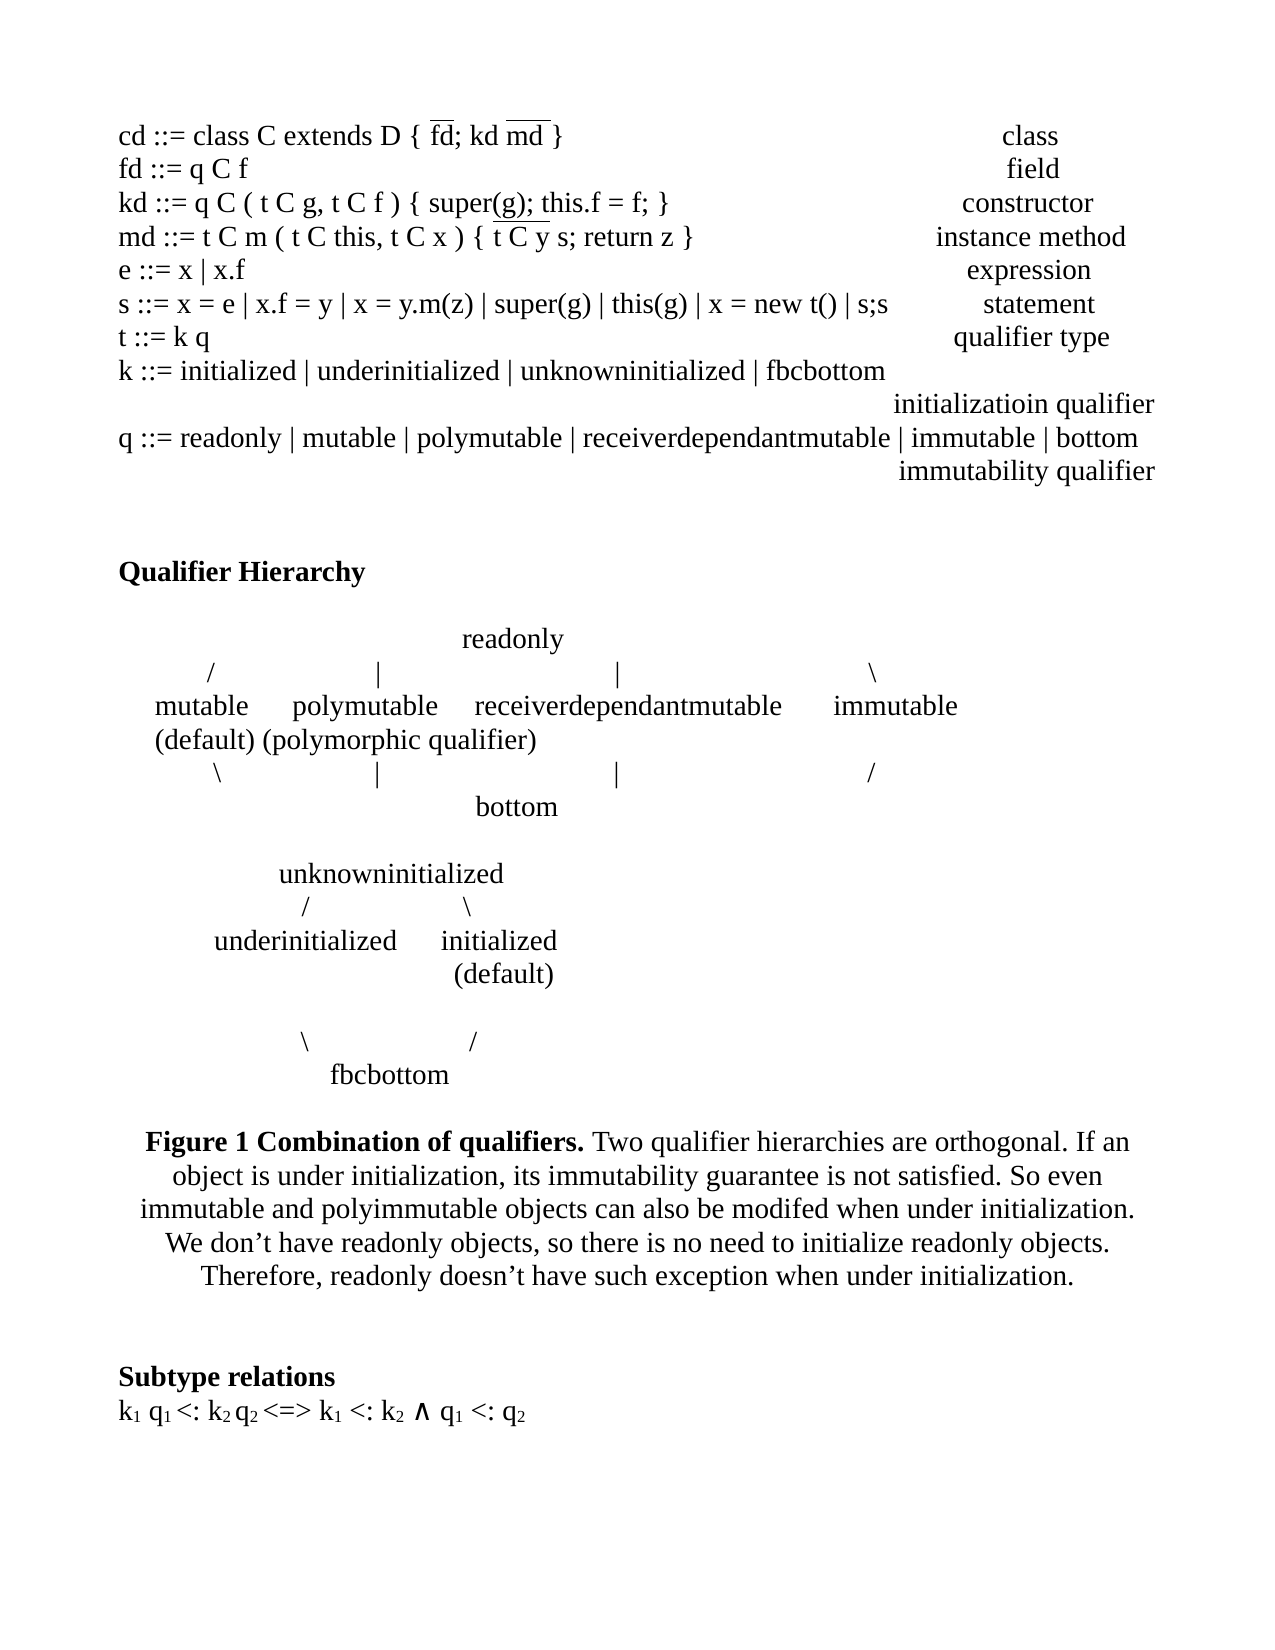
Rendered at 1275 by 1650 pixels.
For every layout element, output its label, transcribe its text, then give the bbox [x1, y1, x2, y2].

text / \ [118, 889, 1157, 923]
text s ::= x = e | x.f = y | x = y.m(z) | super(g) | this(g) | x = new t() | s;s statement [118, 286, 1157, 319]
text \ / [118, 1024, 1157, 1057]
text Qualifier Hierarchy [118, 554, 1157, 588]
text md ::= t C m ( t C this, t C x ) { t C y s; return z } instance method [118, 219, 1157, 252]
text kd ::= q C ( t C g, t C f ) { super(g); this.f = f; } constructor [118, 185, 1157, 219]
text readonly [118, 621, 1157, 655]
text (default) (polymorphic qualifier) [118, 722, 1157, 755]
text Figure 1 Combination of qualifiers. Two qualifier hierarchies are orthogonal. If an object is under initialization, its immutability guarantee is not satisfied. So even immutable and polyimmutable objects can also be modifed when under initialization. We don’t have readonly objects, so there is no need to initialize readonly objects. Therefore, readonly doesn’t have such exception when under initialization. [118, 1124, 1157, 1292]
text e ::= x | x.f expression [118, 252, 1157, 286]
text mutable polymutable receiverdependantmutable immutable [118, 688, 1157, 722]
text immutability qualifier [118, 453, 1157, 487]
text fd ::= q C f field [118, 152, 1157, 185]
text (default) [118, 957, 1157, 990]
text bottom [118, 789, 1157, 822]
text t ::= k q qualifier type [118, 319, 1157, 353]
text q ::= readonly | mutable | polymutable | receiverdependantmutable | immutable | bottom [118, 420, 1157, 453]
text k ::= initialized | underinitialized | unknowninitialized | fbcbottom [118, 353, 1157, 386]
text Subtype relations [118, 1359, 1157, 1393]
text cd ::= class C extends D { fd; kd md } class [118, 118, 1157, 152]
text \ | | / [118, 755, 1157, 789]
text underinitialized initialized [118, 923, 1157, 957]
text initializatioin qualifier [118, 386, 1157, 420]
text / | | \ [118, 655, 1157, 688]
text unknowninitialized [118, 856, 1157, 889]
text fbcbottom [118, 1057, 1157, 1091]
text k1 q1 <: k2 q2 <=> k1 <: k2 ∧ q1 <: q2 [118, 1393, 1157, 1426]
